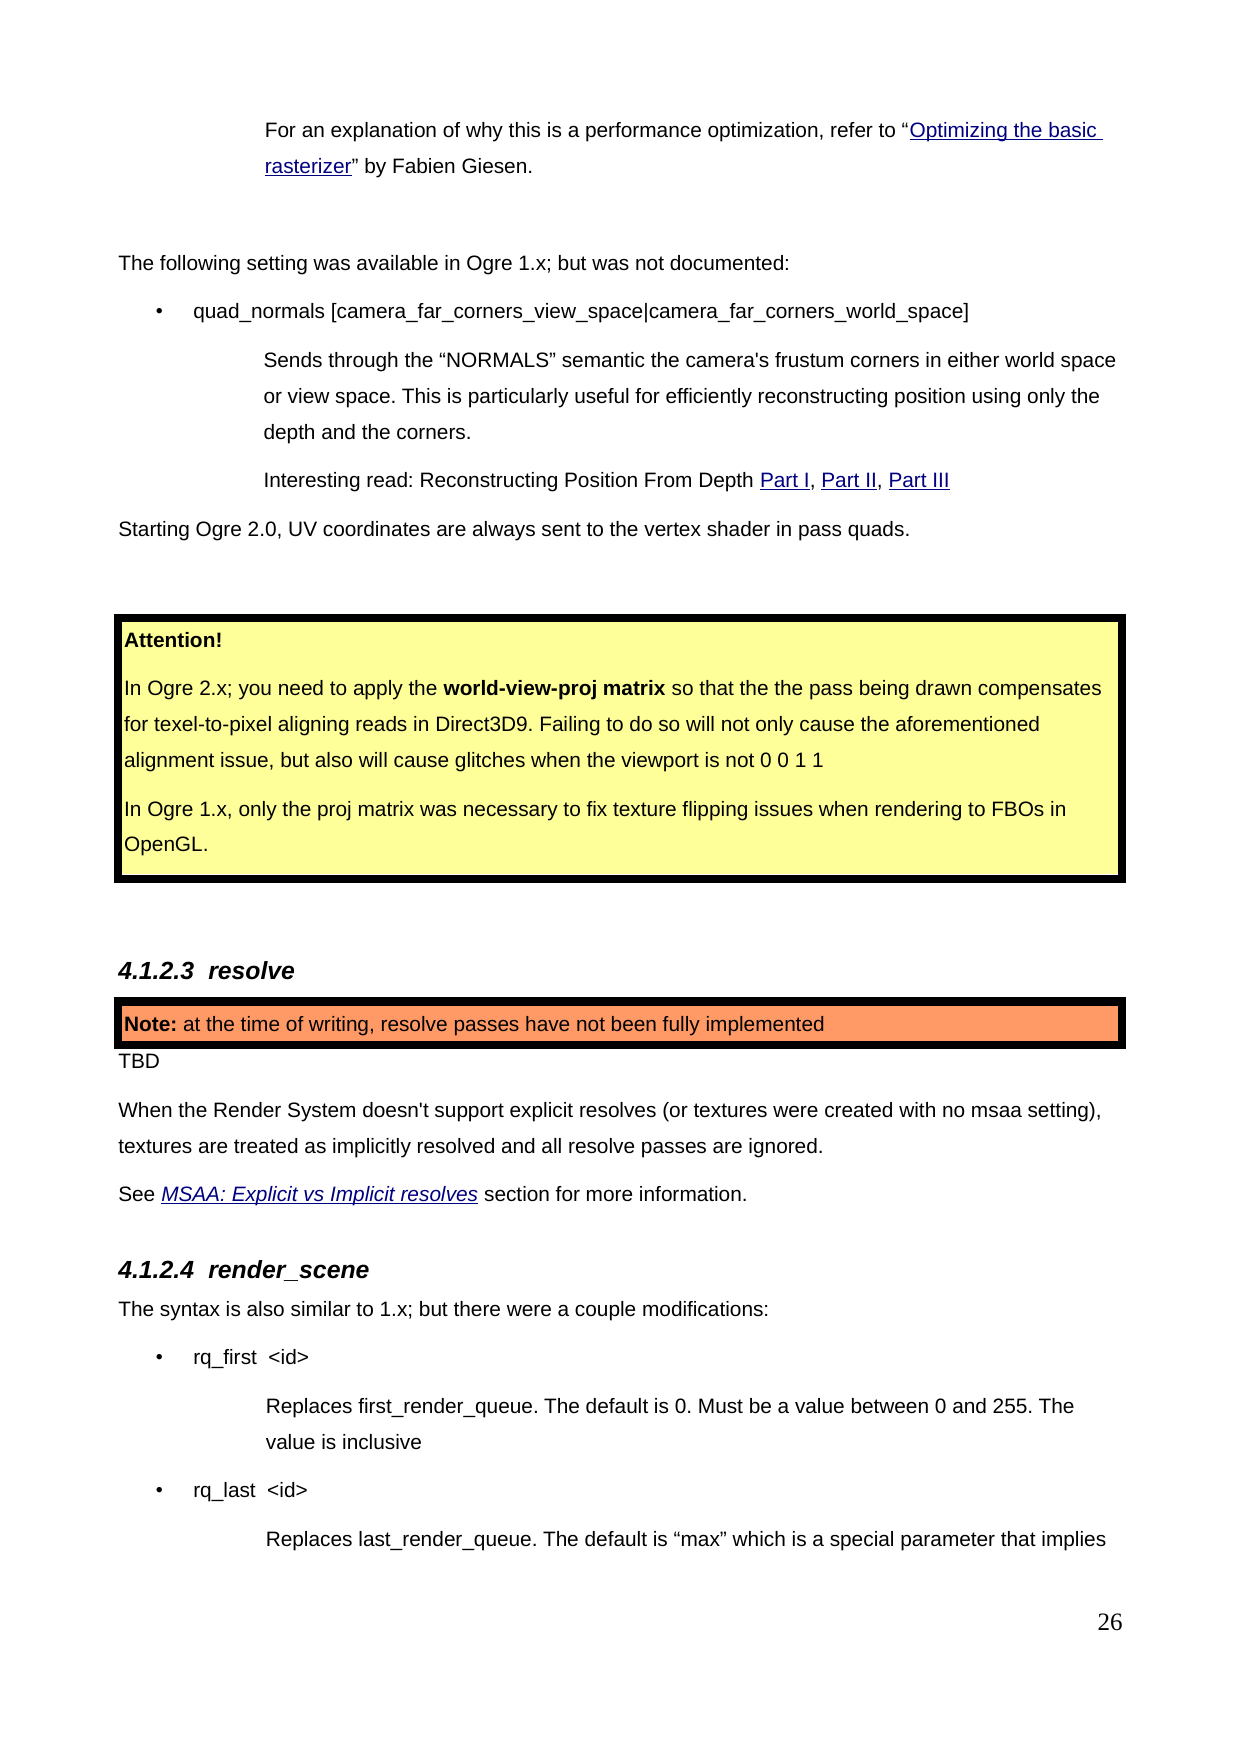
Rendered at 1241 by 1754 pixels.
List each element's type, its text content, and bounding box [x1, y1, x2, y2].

text For an explanation of why this is a performance optimization, refer to “Optimizing the basic rasterizer” by Fabien Giesen. [264, 118, 1122, 178]
text The syntax is also similar to 1.x; but there were a couple modifications: [118, 1297, 1122, 1321]
text When the Render System doesn't support explicit resolves (or textures were created with no msaa setting), textures are treated as implicitly resolved and all resolve passes are ignored. [118, 1098, 1122, 1158]
list rq_last <id> [156, 1478, 1122, 1502]
list quad_normals [camera_far_corners_view_space|camera_far_corners_world_space] [156, 299, 1122, 323]
text Sends through the “NORMALS” semantic the camera's frustum corners in either world space or view space. This is particularly useful for efficiently reconstructing position using only the depth and the corners. [263, 348, 1122, 444]
text See MSAA: Explicit vs Implicit resolves section for more information. [118, 1182, 1122, 1206]
text Replaces first_render_queue. The default is 0. Must be a value between 0 and 255. The value is inclusive [266, 1394, 1122, 1453]
text Starting Ogre 2.0, UV coordinates are always sent to the vertex shader in pass quads. [118, 517, 1122, 541]
list rq_first <id> [156, 1345, 1122, 1369]
subtitle resolve [118, 956, 1122, 985]
text The following setting was available in Ogre 1.x; but was not documented: [118, 251, 1122, 275]
table_header Note: at the time of writing, resolve passes have not been fully implemented [122, 1006, 1118, 1041]
text Interesting read: Reconstructing Position From Depth Part I, Part II, Part III [263, 468, 1122, 492]
text TBD [118, 1049, 1122, 1073]
subtitle render_scene [118, 1256, 1122, 1284]
table_header Attention! In Ogre 2.x; you need to apply the world-view-proj matrix so that the the pass being drawn compensates for texel-to-pixel aligning reads in Direct3D9. Failing to do so will not only cause the aforementioned alignment issue, but also will cause glitches when the viewport is not 0 0 1 1 In Ogre 1.x, only the proj matrix was necessary to fix texture flipping issues when rendering to FBOs in OpenGL. [122, 622, 1118, 874]
text Replaces last_render_queue. The default is “max” which is a special parameter that implies [266, 1527, 1122, 1551]
